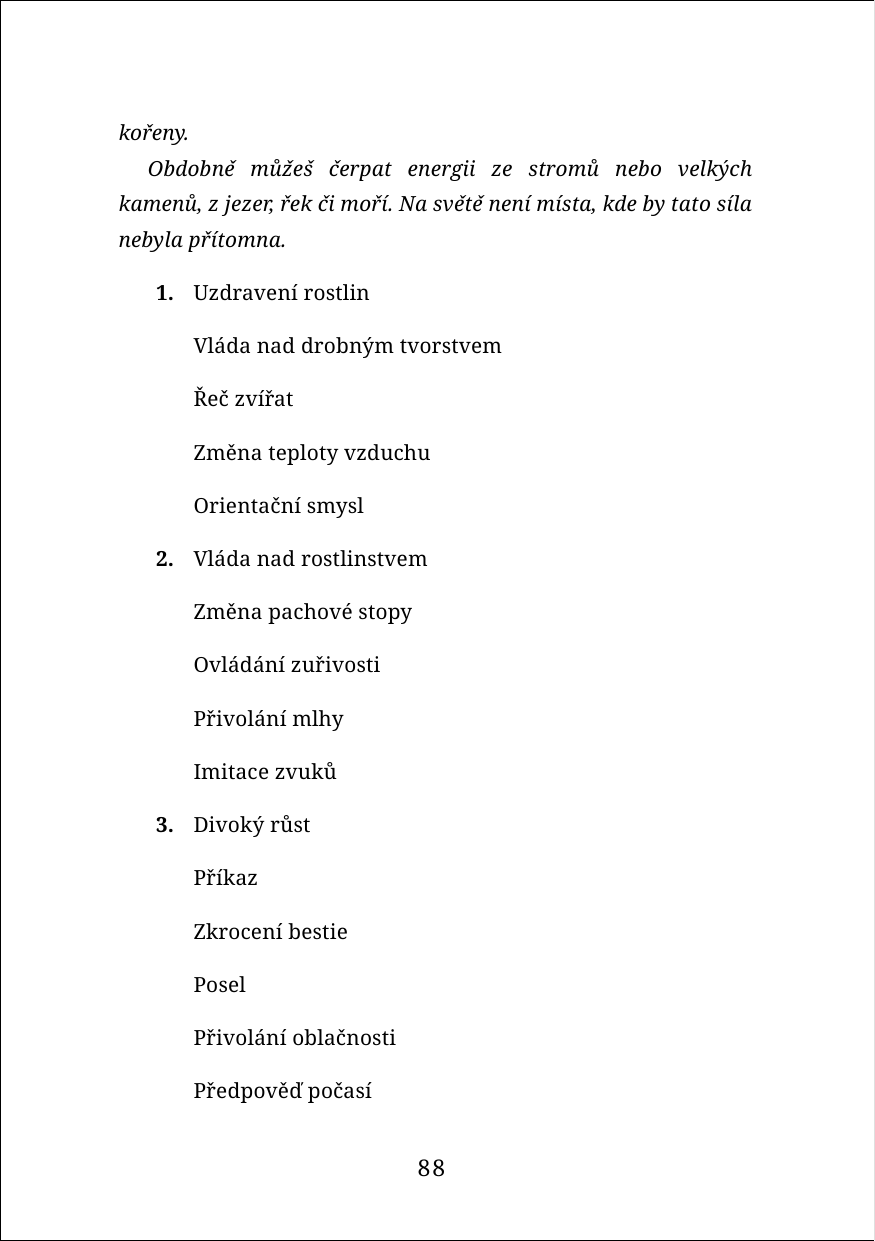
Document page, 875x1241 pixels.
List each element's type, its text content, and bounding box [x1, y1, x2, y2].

list Zkrocení bestie [156, 917, 756, 945]
list Uzdravení rostlin [156, 278, 756, 306]
list Řeč zvířat [156, 384, 756, 413]
list Předpověď počasí [156, 1076, 756, 1105]
list Orientační smysl [156, 491, 756, 519]
list Příkaz [156, 863, 756, 892]
list Vláda nad rostlinstvem [156, 544, 756, 573]
list Divoký růst [156, 810, 756, 839]
text kořeny. Obdobně můžeš čerpat energii ze stromů nebo velkých kamenů, z jezer, řek či moří. Na světě není místa, kde by tato síla nebyla přítomna. [118, 118, 756, 253]
list Změna pachové stopy [156, 597, 756, 626]
list Imitace zvuků [156, 757, 756, 786]
list Vláda nad drobným tvorstvem [156, 331, 756, 360]
list Posel [156, 970, 756, 998]
list Změna teploty vzduchu [156, 438, 756, 466]
list Přivolání oblačnosti [156, 1023, 756, 1052]
list Ovládání zuřivosti [156, 651, 756, 679]
list Přivolání mlhy [156, 704, 756, 732]
